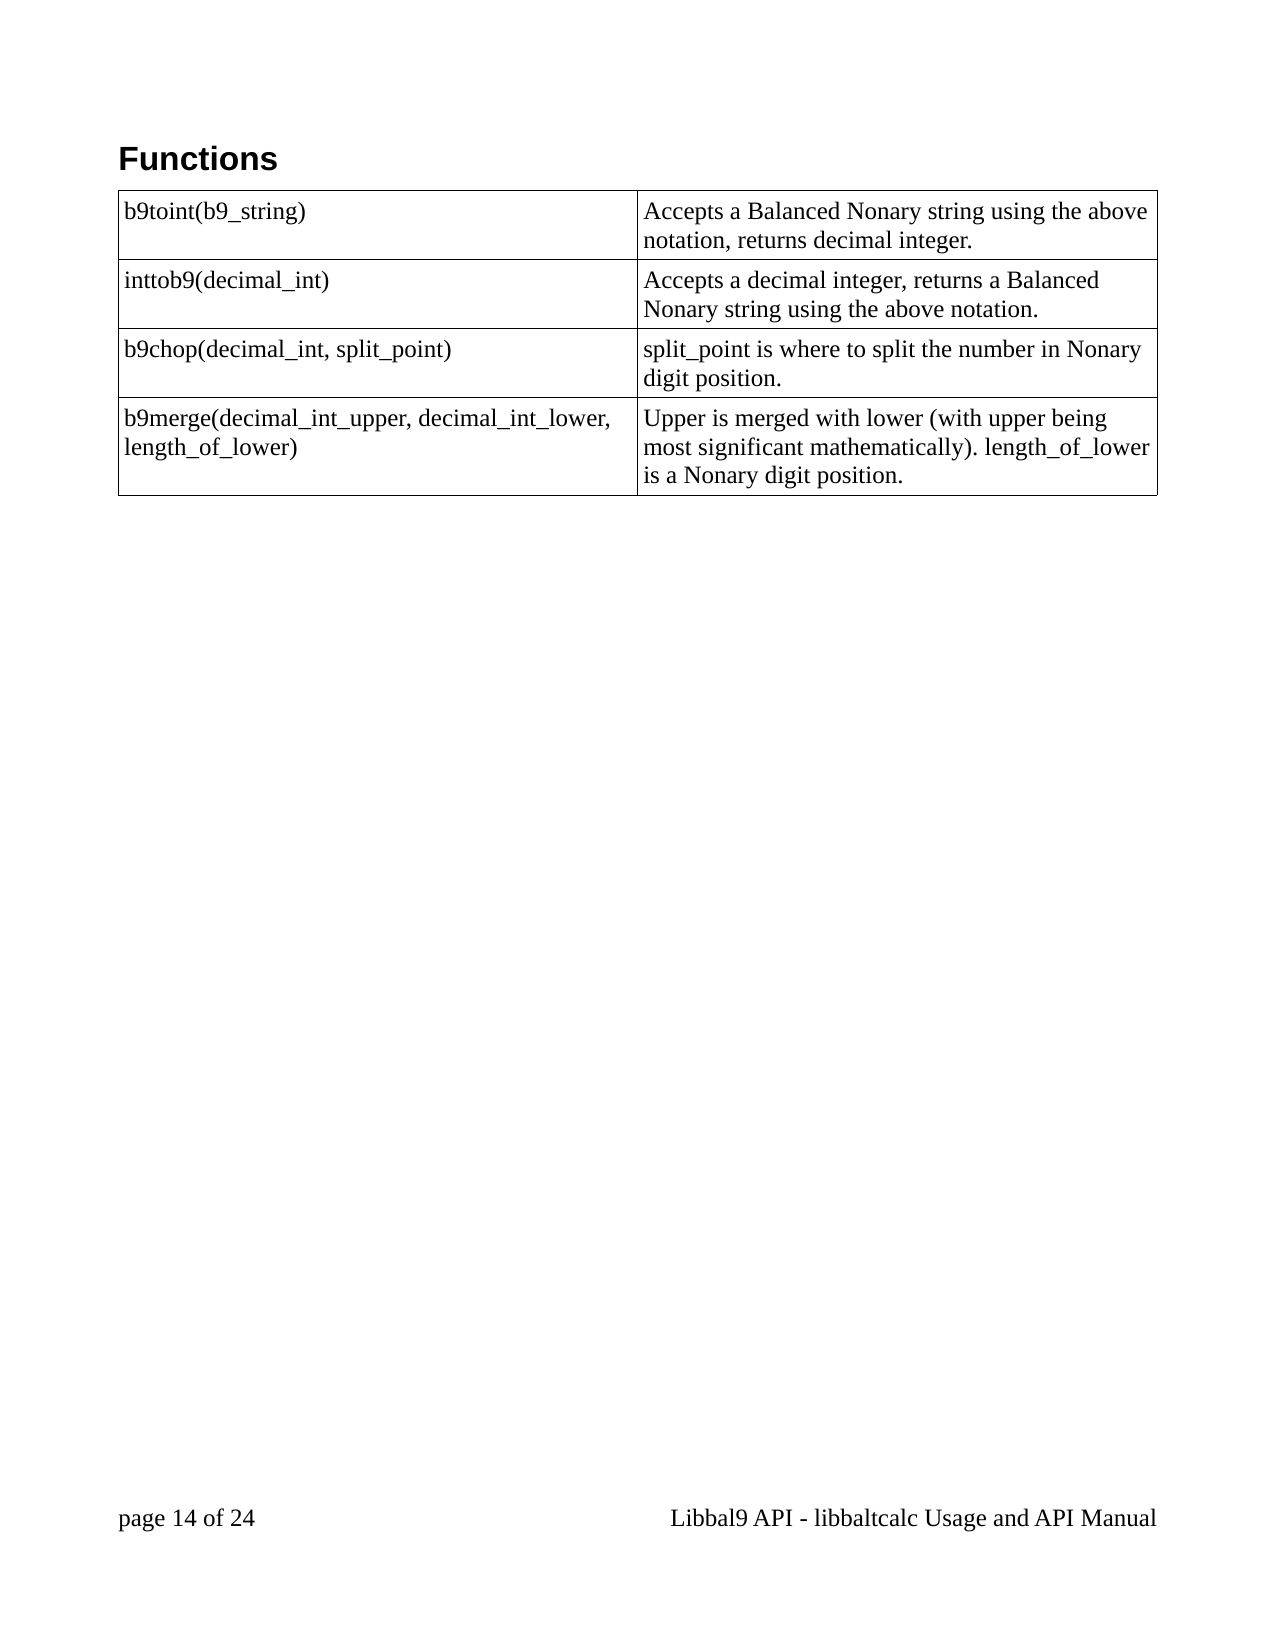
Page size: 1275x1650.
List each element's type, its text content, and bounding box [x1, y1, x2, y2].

table_cell Upper is merged with lower (with upper being most significant mathematically). length_of_lower is a Nonary digit position. [638, 398, 1157, 495]
table_header Accepts a Balanced Nonary string using the above notation, returns decimal integer. [638, 191, 1157, 259]
table_cell split_point is where to split the number in Nonary digit position. [638, 329, 1157, 397]
table_cell b9chop(decimal_int, split_point) [119, 329, 637, 397]
table_cell Accepts a decimal integer, returns a Balanced Nonary string using the above notation. [638, 260, 1157, 328]
table_header b9toint(b9_string) [119, 191, 637, 259]
table_cell b9merge(decimal_int_upper, decimal_int_lower, length_of_lower) [119, 398, 637, 495]
table_cell inttob9(decimal_int) [119, 260, 637, 328]
subtitle Functions [118, 139, 1157, 178]
